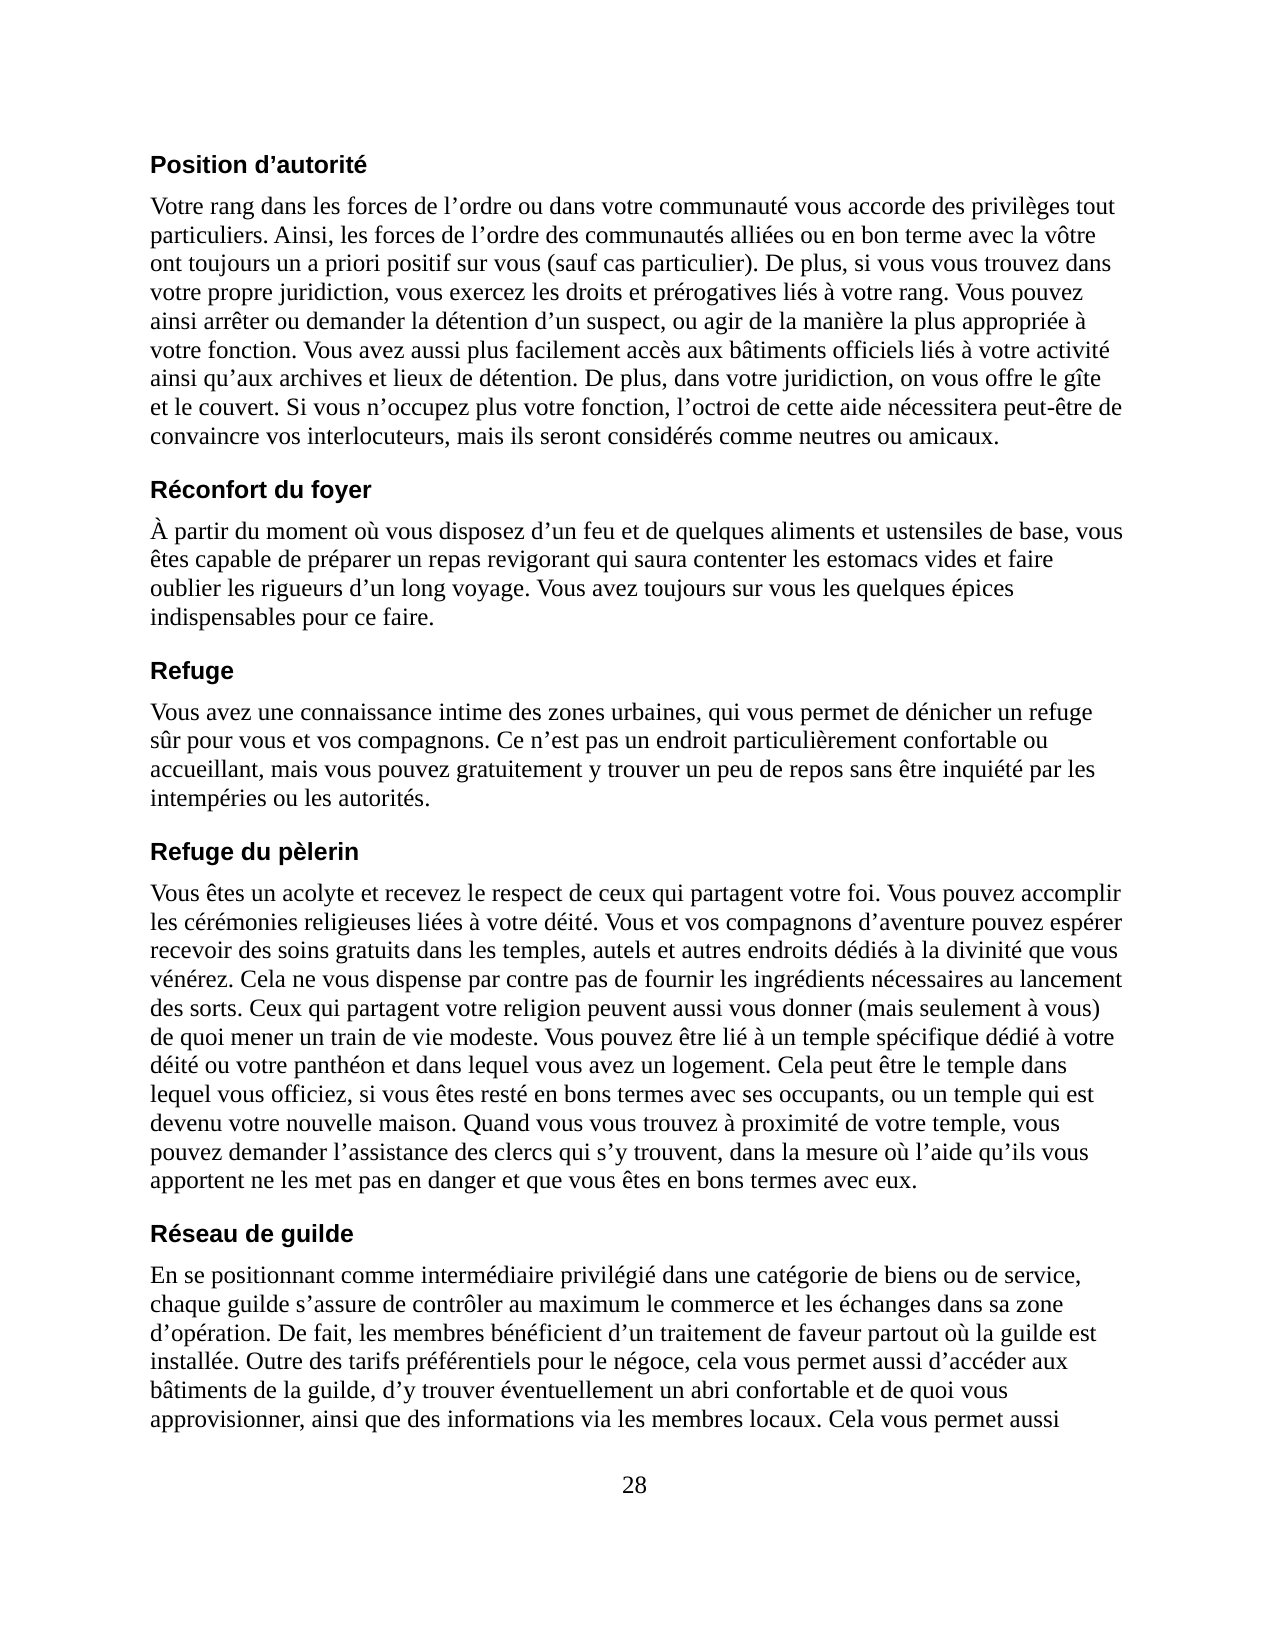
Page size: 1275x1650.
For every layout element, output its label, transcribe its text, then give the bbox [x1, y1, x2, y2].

text À partir du moment où vous disposez d’un feu et de quelques aliments et ustensiles de base, vous êtes capable de préparer un repas revigorant qui saura contenter les estomacs vides et faire oublier les rigueurs d’un long voyage. Vous avez toujours sur vous les quelques épices indispensables pour ce faire. [150, 516, 1125, 631]
text Vous êtes un acolyte et recevez le respect de ceux qui partagent votre foi. Vous pouvez accomplir les cérémonies religieuses liées à votre déité. Vous et vos compagnons d’aventure pouvez espérer recevoir des soins gratuits dans les temples, autels et autres endroits dédiés à la divinité que vous vénérez. Cela ne vous dispense par contre pas de fournir les ingrédients nécessaires au lancement des sorts. Ceux qui partagent votre religion peuvent aussi vous donner (mais seulement à vous) de quoi mener un train de vie modeste. Vous pouvez être lié à un temple spécifique dédié à votre déité ou votre panthéon et dans lequel vous avez un logement. Cela peut être le temple dans lequel vous officiez, si vous êtes resté en bons termes avec ses occupants, ou un temple qui est devenu votre nouvelle maison. Quand vous vous trouvez à proximité de votre temple, vous pouvez demander l’assistance des clercs qui s’y trouvent, dans la mesure où l’aide qu’ils vous apportent ne les met pas en danger et que vous êtes en bons termes avec eux. [150, 878, 1125, 1194]
subtitle Refuge [150, 656, 1125, 684]
subtitle Refuge du pèlerin [150, 837, 1125, 865]
text Votre rang dans les forces de l’ordre ou dans votre communauté vous accorde des privilèges tout particuliers. Ainsi, les forces de l’ordre des communautés alliées ou en bon terme avec la vôtre ont toujours un a priori positif sur vous (sauf cas particulier). De plus, si vous vous trouvez dans votre propre juridiction, vous exercez les droits et prérogatives liés à votre rang. Vous pouvez ainsi arrêter ou demander la détention d’un suspect, ou agir de la manière la plus appropriée à votre fonction. Vous avez aussi plus facilement accès aux bâtiments officiels liés à votre activité ainsi qu’aux archives et lieux de détention. De plus, dans votre juridiction, on vous offre le gîte et le couvert. Si vous n’occupez plus votre fonction, l’octroi de cette aide nécessitera peut-être de convaincre vos interlocuteurs, mais ils seront considérés comme neutres ou amicaux. [150, 191, 1125, 450]
text Vous avez une connaissance intime des zones urbaines, qui vous permet de dénicher un refuge sûr pour vous et vos compagnons. Ce n’est pas un endroit particulièrement confortable ou accueillant, mais vous pouvez gratuitement y trouver un peu de repos sans être inquiété par les intempéries ou les autorités. [150, 697, 1125, 812]
subtitle Réconfort du foyer [150, 475, 1125, 503]
subtitle Réseau de guilde [150, 1219, 1125, 1248]
text En se positionnant comme intermédiaire privilégié dans une catégorie de biens ou de service, chaque guilde s’assure de contrôler au maximum le commerce et les échanges dans sa zone d’opération. De fait, les membres bénéficient d’un traitement de faveur partout où la guilde est installée. Outre des tarifs préférentiels pour le négoce, cela vous permet aussi d’accéder aux bâtiments de la guilde, d’y trouver éventuellement un abri confortable et de quoi vous approvisionner, ainsi que des informations via les membres locaux. Cela vous permet aussi [150, 1260, 1125, 1433]
subtitle Position d’autorité [150, 150, 1125, 178]
